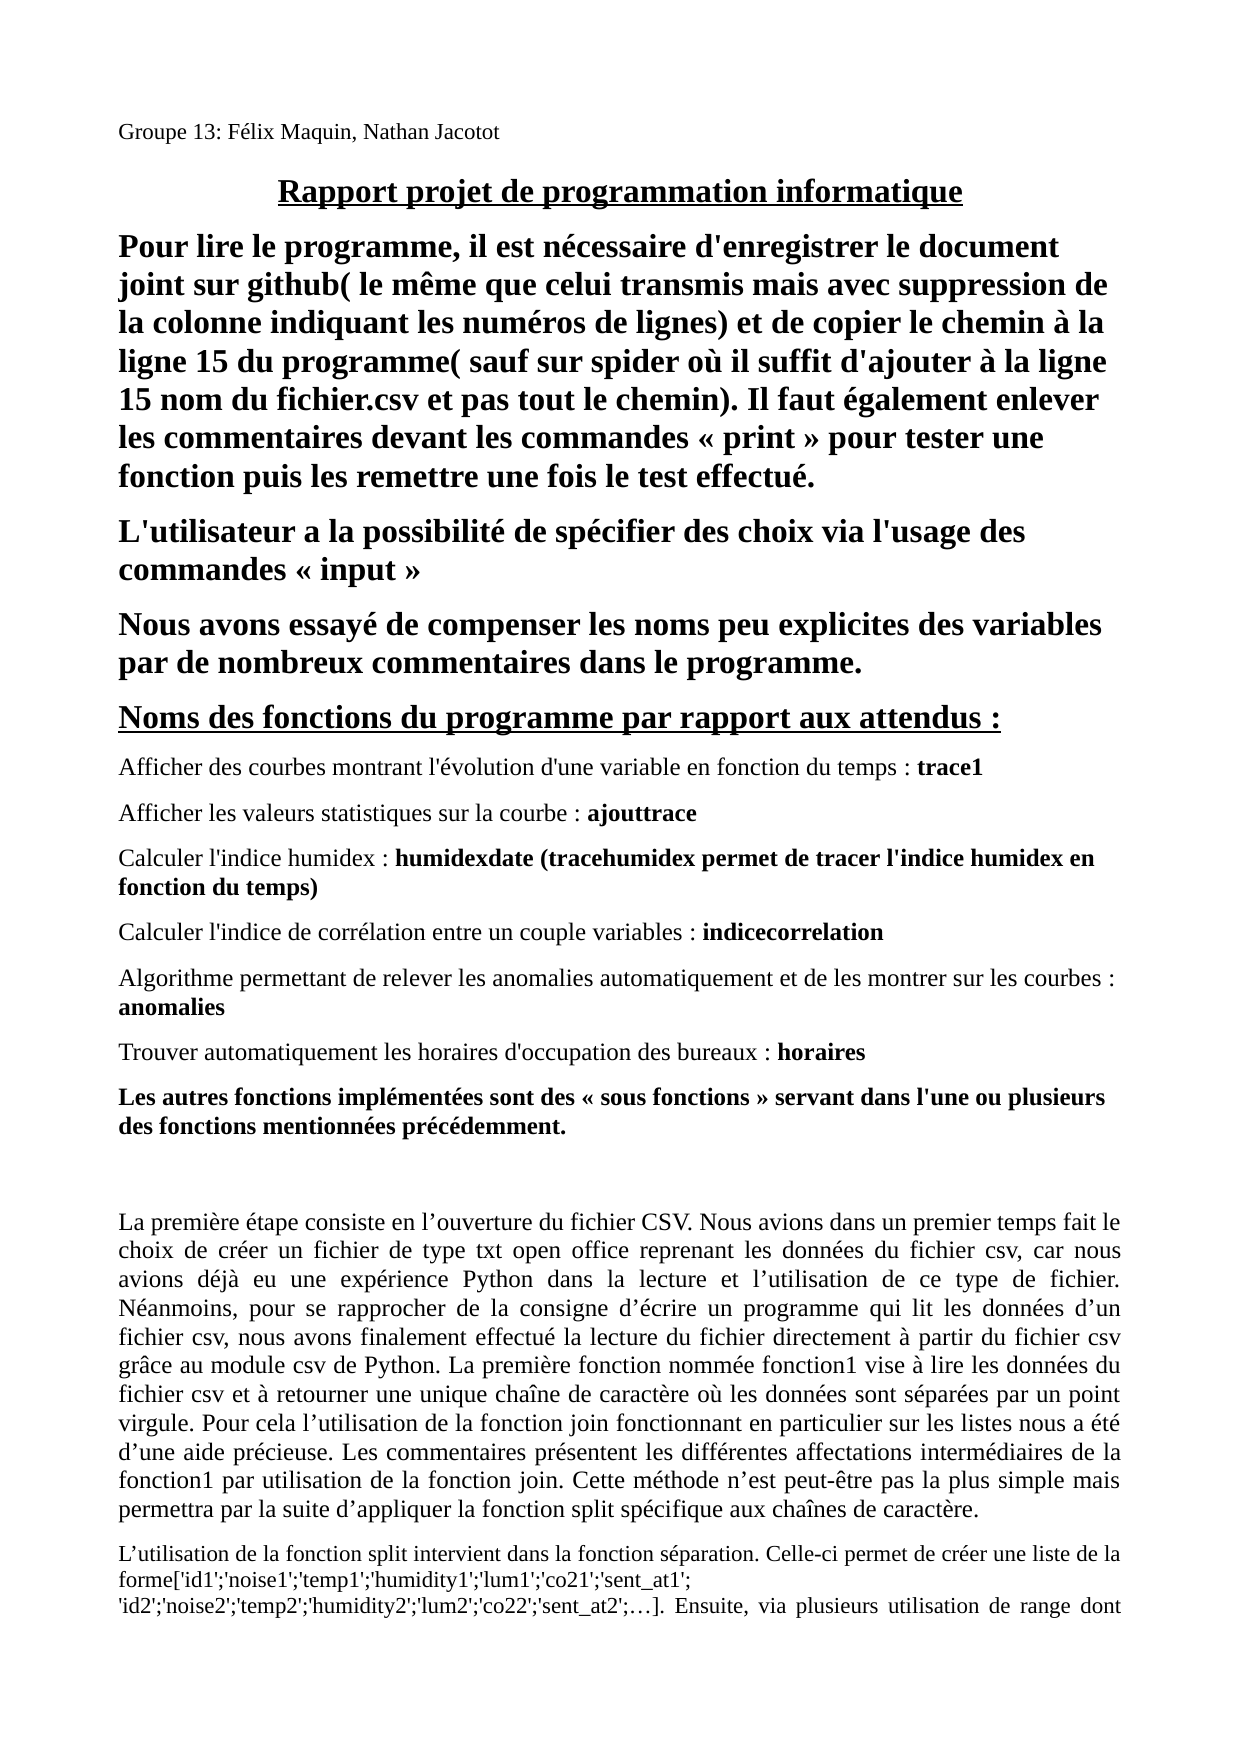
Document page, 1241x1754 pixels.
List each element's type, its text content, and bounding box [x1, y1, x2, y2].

text Algorithme permettant de relever les anomalies automatiquement et de les montrer sur les courbes : anomalies [118, 963, 1122, 1020]
text Calculer l'indice de corrélation entre un couple variables : indicecorrelation [118, 917, 1122, 946]
text La première étape consiste en l’ouverture du fichier CSV. Nous avions dans un premier temps fait le choix de créer un fichier de type txt open office reprenant les données du fichier csv, car nous avions déjà eu une expérience Python dans la lecture et l’utilisation de ce type de fichier. Néanmoins, pour se rapprocher de la consigne d’écrire un programme qui lit les données d’un fichier csv, nous avons finalement effectué la lecture du fichier directement à partir du fichier csv grâce au module csv de Python. La première fonction nommée fonction1 vise à lire les données du fichier csv et à retourner une unique chaîne de caractère où les données sont séparées par un point virgule. Pour cela l’utilisation de la fonction join fonctionnant en particulier sur les listes nous a été d’une aide précieuse. Les commentaires présentent les différentes affectations intermédiaires de la fonction1 par utilisation de la fonction join. Cette méthode n’est peut-être pas la plus simple mais permettra par la suite d’appliquer la fonction split spécifique aux chaînes de caractère. [118, 1207, 1122, 1523]
text L’utilisation de la fonction split intervient dans la fonction séparation. Celle-ci permet de créer une liste de la forme['id1';'noise1';'temp1';'humidity1';'lum1';'co21';'sent_at1'; 'id2';'noise2';'temp2';'humidity2';'lum2';'co22';'sent_at2';…]. Ensuite, via plusieurs utilisation de range dont [118, 1540, 1122, 1619]
text Groupe 13: Félix Maquin, Nathan Jacotot [118, 118, 1122, 144]
text Rapport projet de programmation informatique [118, 171, 1122, 209]
text Noms des fonctions du programme par rapport aux attendus : [118, 697, 1122, 736]
text Afficher des courbes montrant l'évolution d'une variable en fonction du temps : trace1 [118, 752, 1122, 781]
text Pour lire le programme, il est nécessaire d'enregistrer le document joint sur github( le même que celui transmis mais avec suppression de la colonne indiquant les numéros de lignes) et de copier le chemin à la ligne 15 du programme( sauf sur spider où il suffit d'ajouter à la ligne 15 nom du fichier.csv et pas tout le chemin). Il faut également enlever les commentaires devant les commandes « print » pour tester une fonction puis les remettre une fois le test effectué. [118, 226, 1122, 494]
text L'utilisateur a la possibilité de spécifier des choix via l'usage des commandes « input » [118, 511, 1122, 587]
text Nous avons essayé de compenser les noms peu explicites des variables par de nombreux commentaires dans le programme. [118, 604, 1122, 681]
text Les autres fonctions implémentées sont des « sous fonctions » servant dans l'une ou plusieurs des fonctions mentionnées précédemment. [118, 1082, 1122, 1140]
text Trouver automatiquement les horaires d'occupation des bureaux : horaires [118, 1037, 1122, 1066]
text Calculer l'indice humidex : humidexdate (tracehumidex permet de tracer l'indice humidex en fonction du temps) [118, 843, 1122, 901]
text Afficher les valeurs statistiques sur la courbe : ajouttrace [118, 798, 1122, 827]
